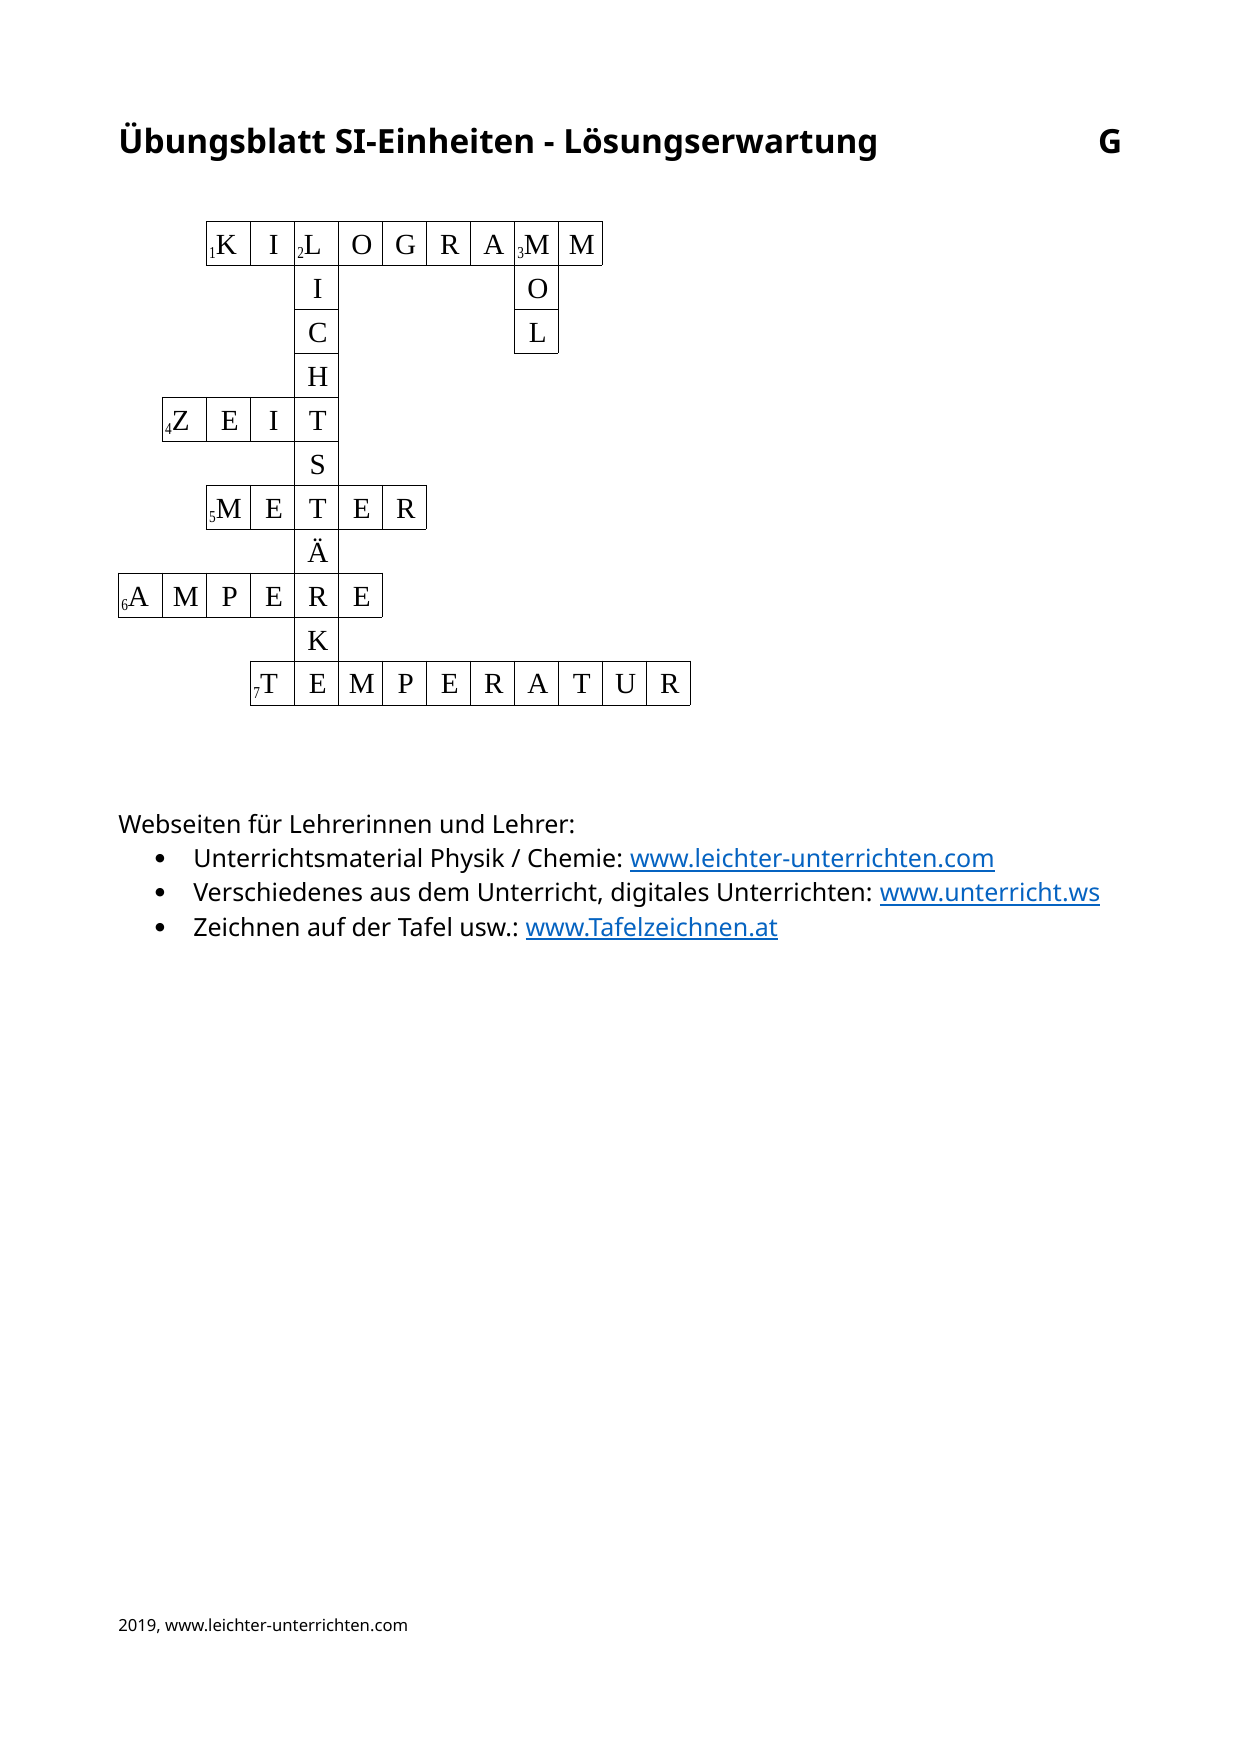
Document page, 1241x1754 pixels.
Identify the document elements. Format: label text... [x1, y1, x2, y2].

table_cell [646, 265, 690, 309]
table_cell [250, 442, 294, 485]
table_cell E [339, 574, 382, 617]
table_cell E [295, 662, 338, 704]
table_cell [118, 265, 162, 309]
table_cell [470, 353, 514, 397]
table_cell [118, 353, 162, 397]
table_cell [250, 530, 294, 573]
table_cell [514, 397, 558, 441]
table_cell E [207, 398, 250, 441]
table_header G [383, 222, 426, 265]
text Übungsblatt SI-Einheiten - Lösungserwartung G [118, 118, 1122, 163]
table_header 2L [295, 222, 338, 265]
table_cell [339, 441, 382, 485]
table_cell [558, 441, 602, 485]
table_cell [646, 617, 690, 661]
table_cell [602, 617, 646, 661]
table_header [603, 221, 646, 265]
table_cell 6A [119, 574, 162, 617]
table_cell [427, 485, 470, 529]
list Zeichnen auf der Tafel usw.: www.Tafelzeichnen.at [156, 909, 1122, 943]
table_cell R [647, 662, 690, 704]
table_cell [206, 353, 250, 397]
table_cell [558, 485, 602, 529]
table_cell [339, 530, 382, 573]
table_cell [514, 354, 558, 397]
table_cell Ä [295, 530, 338, 573]
table_cell T [295, 486, 338, 529]
table_cell [558, 573, 602, 617]
list Verschiedenes aus dem Unterricht, digitales Unterrichten: www.unterricht.ws [156, 875, 1122, 909]
table_cell [602, 265, 646, 309]
table_cell [646, 309, 690, 353]
table_cell [426, 573, 470, 617]
table_cell [426, 617, 470, 661]
table_cell A [515, 662, 558, 704]
table_cell R [383, 486, 426, 529]
table_cell H [295, 354, 338, 397]
table_cell R [471, 662, 514, 704]
text Webseiten für Lehrerinnen und Lehrer: [118, 807, 1122, 841]
table_cell [382, 441, 426, 485]
table_cell [206, 618, 250, 661]
table_cell 5M [207, 486, 250, 529]
table_cell 4Z [163, 398, 206, 441]
table_cell R [295, 574, 338, 617]
table_header [646, 221, 690, 265]
table_cell [470, 309, 514, 353]
table_cell [162, 442, 206, 485]
table_cell I [295, 266, 338, 309]
table_cell [470, 573, 514, 617]
table_cell M [339, 662, 382, 704]
table_cell [426, 529, 470, 573]
table_cell [206, 661, 250, 704]
table_cell [206, 442, 250, 485]
table_cell U [603, 662, 646, 704]
table_cell [514, 617, 558, 661]
table_header [162, 221, 206, 265]
table_cell [162, 309, 206, 353]
table_header 1K [207, 222, 250, 265]
table_cell [470, 617, 514, 661]
table_cell [118, 485, 162, 529]
table_header O [339, 222, 382, 265]
table_cell [470, 397, 514, 441]
table_cell [558, 529, 602, 573]
table_header A [471, 222, 514, 265]
table_cell [118, 661, 162, 704]
table_cell [559, 266, 602, 309]
table_cell E [339, 486, 382, 529]
table_cell I [251, 398, 294, 441]
table_cell [602, 485, 646, 529]
table_cell [250, 618, 294, 661]
table_cell [339, 266, 382, 309]
table_cell [162, 618, 206, 661]
table_cell [383, 573, 426, 617]
table_cell [118, 618, 162, 661]
table_cell [382, 530, 426, 573]
table_cell [382, 617, 426, 661]
table_cell [426, 353, 470, 397]
table_cell [646, 353, 690, 397]
list Unterrichtsmaterial Physik / Chemie: www.leichter-unterrichten.com [156, 841, 1122, 875]
table_cell [382, 309, 426, 353]
table_cell [558, 617, 602, 661]
table_cell [118, 309, 162, 353]
table_cell [514, 573, 558, 617]
table_cell [339, 618, 382, 661]
table_cell O [515, 266, 558, 309]
table_cell [426, 309, 470, 353]
table_cell [250, 309, 294, 353]
table_cell C [295, 310, 338, 353]
table_cell [646, 485, 690, 529]
table_cell [470, 441, 514, 485]
table_cell E [251, 486, 294, 529]
table_cell [250, 266, 294, 309]
table_cell [470, 529, 514, 573]
table_cell [339, 309, 382, 353]
table_cell [206, 309, 250, 353]
table_cell [250, 353, 294, 397]
table_cell [339, 397, 382, 441]
table_cell E [251, 574, 294, 617]
table_cell [206, 266, 250, 309]
table_cell [602, 441, 646, 485]
table_cell T [295, 398, 338, 441]
table_cell L [515, 310, 558, 353]
table_cell [470, 266, 514, 309]
table_header [118, 221, 162, 265]
table_cell [118, 529, 162, 573]
table_cell [162, 485, 206, 529]
table_cell [514, 529, 558, 573]
table_cell P [383, 662, 426, 704]
table_cell [162, 265, 206, 309]
table_header R [427, 222, 470, 265]
table_cell [646, 529, 690, 573]
table_cell [426, 397, 470, 441]
table_header 3M [515, 222, 558, 265]
table_cell [470, 485, 514, 529]
table_cell [118, 441, 162, 485]
table_cell [559, 309, 602, 353]
table_cell E [427, 662, 470, 704]
table_cell [514, 485, 558, 529]
table_cell [118, 397, 162, 441]
table_cell [162, 353, 206, 397]
table_cell [646, 397, 690, 441]
table_cell [382, 266, 426, 309]
table_cell [602, 353, 646, 397]
table_cell 7T [251, 662, 294, 704]
table_cell [162, 529, 206, 573]
table_cell P [207, 574, 250, 617]
table_cell [646, 441, 690, 485]
table_cell [426, 441, 470, 485]
table_cell [382, 397, 426, 441]
table_cell [339, 353, 382, 397]
table_cell [558, 397, 602, 441]
table_header I [251, 222, 294, 265]
table_cell M [163, 574, 206, 617]
table_cell [602, 397, 646, 441]
table_cell [162, 661, 206, 704]
table_cell [514, 441, 558, 485]
table_cell S [295, 442, 338, 485]
table_cell [206, 530, 250, 573]
table_cell [646, 573, 690, 617]
table_cell K [295, 618, 338, 661]
table_cell [558, 353, 602, 397]
table_cell [602, 573, 646, 617]
table_header M [559, 222, 602, 265]
table_cell [382, 353, 426, 397]
table_cell [602, 529, 646, 573]
table_cell [602, 309, 646, 353]
table_cell [426, 266, 470, 309]
table_cell T [559, 662, 602, 704]
